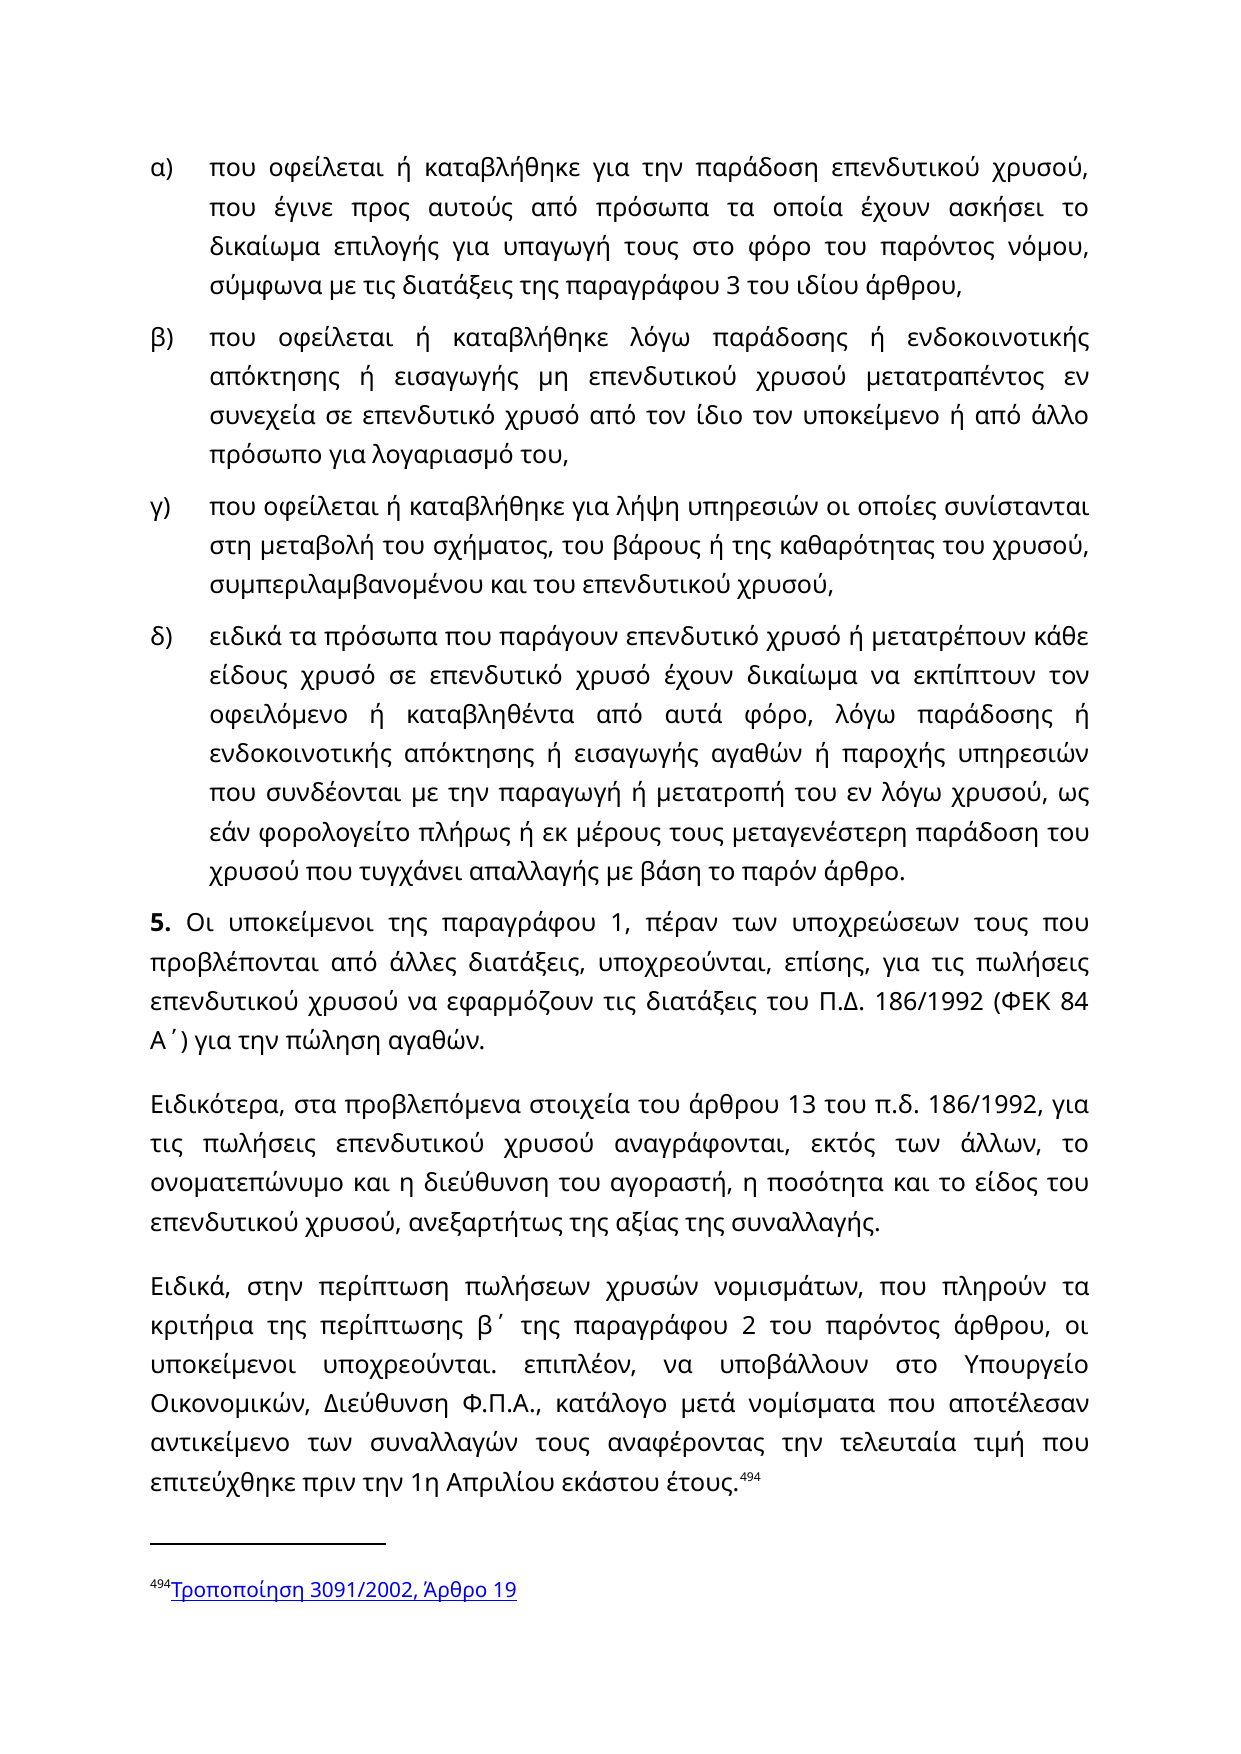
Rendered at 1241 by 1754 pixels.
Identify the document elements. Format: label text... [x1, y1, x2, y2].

list γ) που οφείλεται ή καταβλήθηκε για λήψη υπηρεσιών οι οποίες συνίστανται στη μεταβολή του σχήματος, του βάρους ή της καθαρότητας του χρυσού, συμπεριλαμβανομένου και του επενδυτικού χρυσού, [150, 488, 1090, 601]
text 5. Οι υποκείμενοι της παραγράφου 1, πέραν των υποχρεώσεων τους που προβλέπονται από άλλες διατάξεις, υποχρεούνται, επίσης, για τις πωλήσεις επενδυτικού χρυσού να εφαρμόζουν τις διατάξεις του Π.Δ. 186/1992 (ΦΕΚ 84 Α΄) για την πώληση αγαθών. [150, 905, 1090, 1057]
list α) που οφείλεται ή καταβλήθηκε για την παράδοση επενδυτικού χρυσού, που έγινε προς αυτούς από πρόσωπα τα οποία έχουν ασκήσει το δικαίωμα επιλογής για υπαγωγή τους στο φόρο του παρόντος νόμου, σύμφωνα με τις διατάξεις της παραγράφου 3 του ιδίου άρθρου, [150, 150, 1090, 302]
list β) που οφείλεται ή καταβλήθηκε λόγω παράδοσης ή ενδοκοινοτικής απόκτησης ή εισαγωγής μη επενδυτικού χρυσού μετατραπέντος εν συνεχεία σε επενδυτικό χρυσό από τον ίδιο τον υποκείμενο ή από άλλο πρόσωπο για λογαριασμό του, [150, 319, 1090, 471]
list δ) ειδικά τα πρόσωπα που παράγουν επενδυτικό χρυσό ή μετατρέπουν κάθε είδους χρυσό σε επενδυτικό χρυσό έχουν δικαίωμα να εκπίπτουν τον οφειλόμενο ή καταβληθέντα από αυτά φόρο, λόγω παράδοσης ή ενδοκοινοτικής απόκτησης ή εισαγωγής αγαθών ή παροχής υπηρεσιών που συνδέονται με την παραγωγή ή μετατροπή του εν λόγω χρυσού, ως εάν φορολογείτο πλήρως ή εκ μέρους τους μεταγενέστερη παράδοση του χρυσού που τυγχάνει απαλλαγής με βάση το παρόν άρθρο. [150, 618, 1090, 887]
text Ειδικότερα, στα προβλεπόμενα στοιχεία του άρθρου 13 του π.δ. 186/1992, για τις πωλήσεις επενδυτικού χρυσού αναγράφονται, εκτός των άλλων, το ονοματεπώνυμο και η διεύθυνση του αγοραστή, η ποσότητα και το είδος του επενδυτικού χρυσού, ανεξαρτήτως της αξίας της συναλλαγής. [150, 1087, 1090, 1238]
text Τροποποίηση 3091/2002, Άρθρο 19 [150, 1576, 1090, 1604]
text Ειδικά, στην περίπτωση πωλήσεων χρυσών νομισμάτων, που πληρούν τα κριτήρια της περίπτωσης β΄ της παραγράφου 2 του παρόντος άρθρου, οι υποκείμενοι υποχρεούνται. επιπλέον, να υποβάλλουν στο Υπουργείο Οικονομικών, Διεύθυνση Φ.Π.Α., κατάλογο μετά νομίσματα που αποτέλεσαν αντικείμενο των συναλλαγών τους αναφέροντας την τελευταία τιμή που επιτεύχθηκε πριν την 1η Απριλίου εκάστου έτους. [150, 1268, 1090, 1498]
